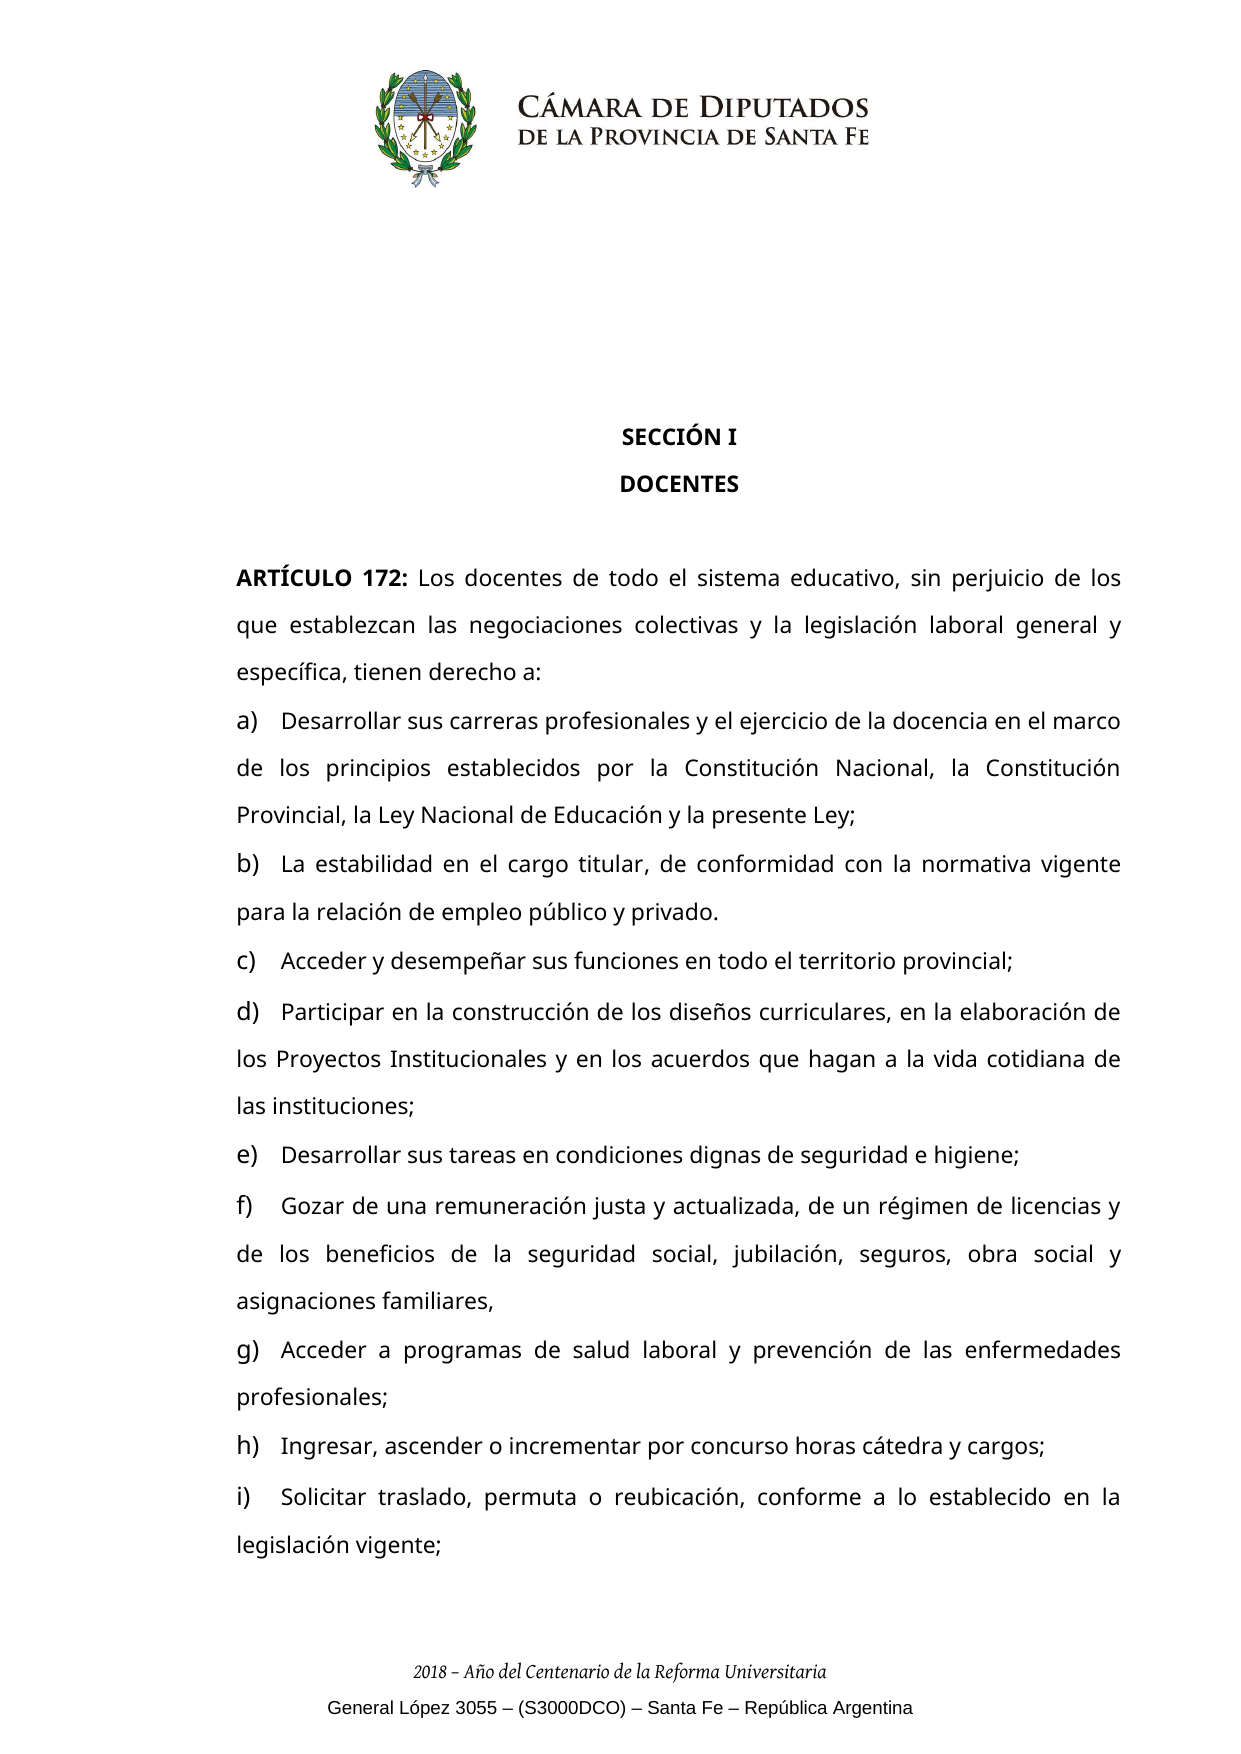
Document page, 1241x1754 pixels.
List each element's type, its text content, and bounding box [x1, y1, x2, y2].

text DOCENTES [236, 468, 1122, 499]
list La estabilidad en el cargo titular, de conformidad con la normativa vigente para la relación de empleo público y privado. [236, 846, 1122, 927]
list Desarrollar sus carreras profesionales y el ejercicio de la docencia en el marco de los principios establecidos por la Constitución Nacional, la Constitución Provincial, la Ley Nacional de Educación y la presente Ley; [236, 702, 1122, 830]
picture [374, 70, 869, 192]
list Ingresar, ascender o incrementar por concurso horas cátedra y cargos; [236, 1428, 1122, 1462]
text SECCIÓN I [236, 421, 1122, 452]
list Desarrollar sus tareas en condiciones dignas de seguridad e higiene; [236, 1137, 1122, 1171]
text ARTÍCULO 172: Los docentes de todo el sistema educativo, sin perjuicio de los que establezcan las negociaciones colectivas y la legislación laboral general y específica, tienen derecho a: [236, 562, 1122, 687]
list Solicitar traslado, permuta o reubicación, conforme a lo establecido en la legislación vigente; [236, 1479, 1122, 1560]
list Acceder y desempeñar sus funciones en todo el territorio provincial; [236, 942, 1122, 977]
list Acceder a programas de salud laboral y prevención de las enfermedades profesionales; [236, 1331, 1122, 1412]
list Gozar de una remuneración justa y actualizada, de un régimen de licencias y de los beneficios de la seguridad social, jubilación, seguros, obra social y asignaciones familiares, [236, 1188, 1122, 1316]
list Participar en la construcción de los diseños curriculares, en la elaboración de los Proyectos Institucionales y en los acuerdos que hagan a la vida cotidiana de las instituciones; [236, 993, 1122, 1121]
